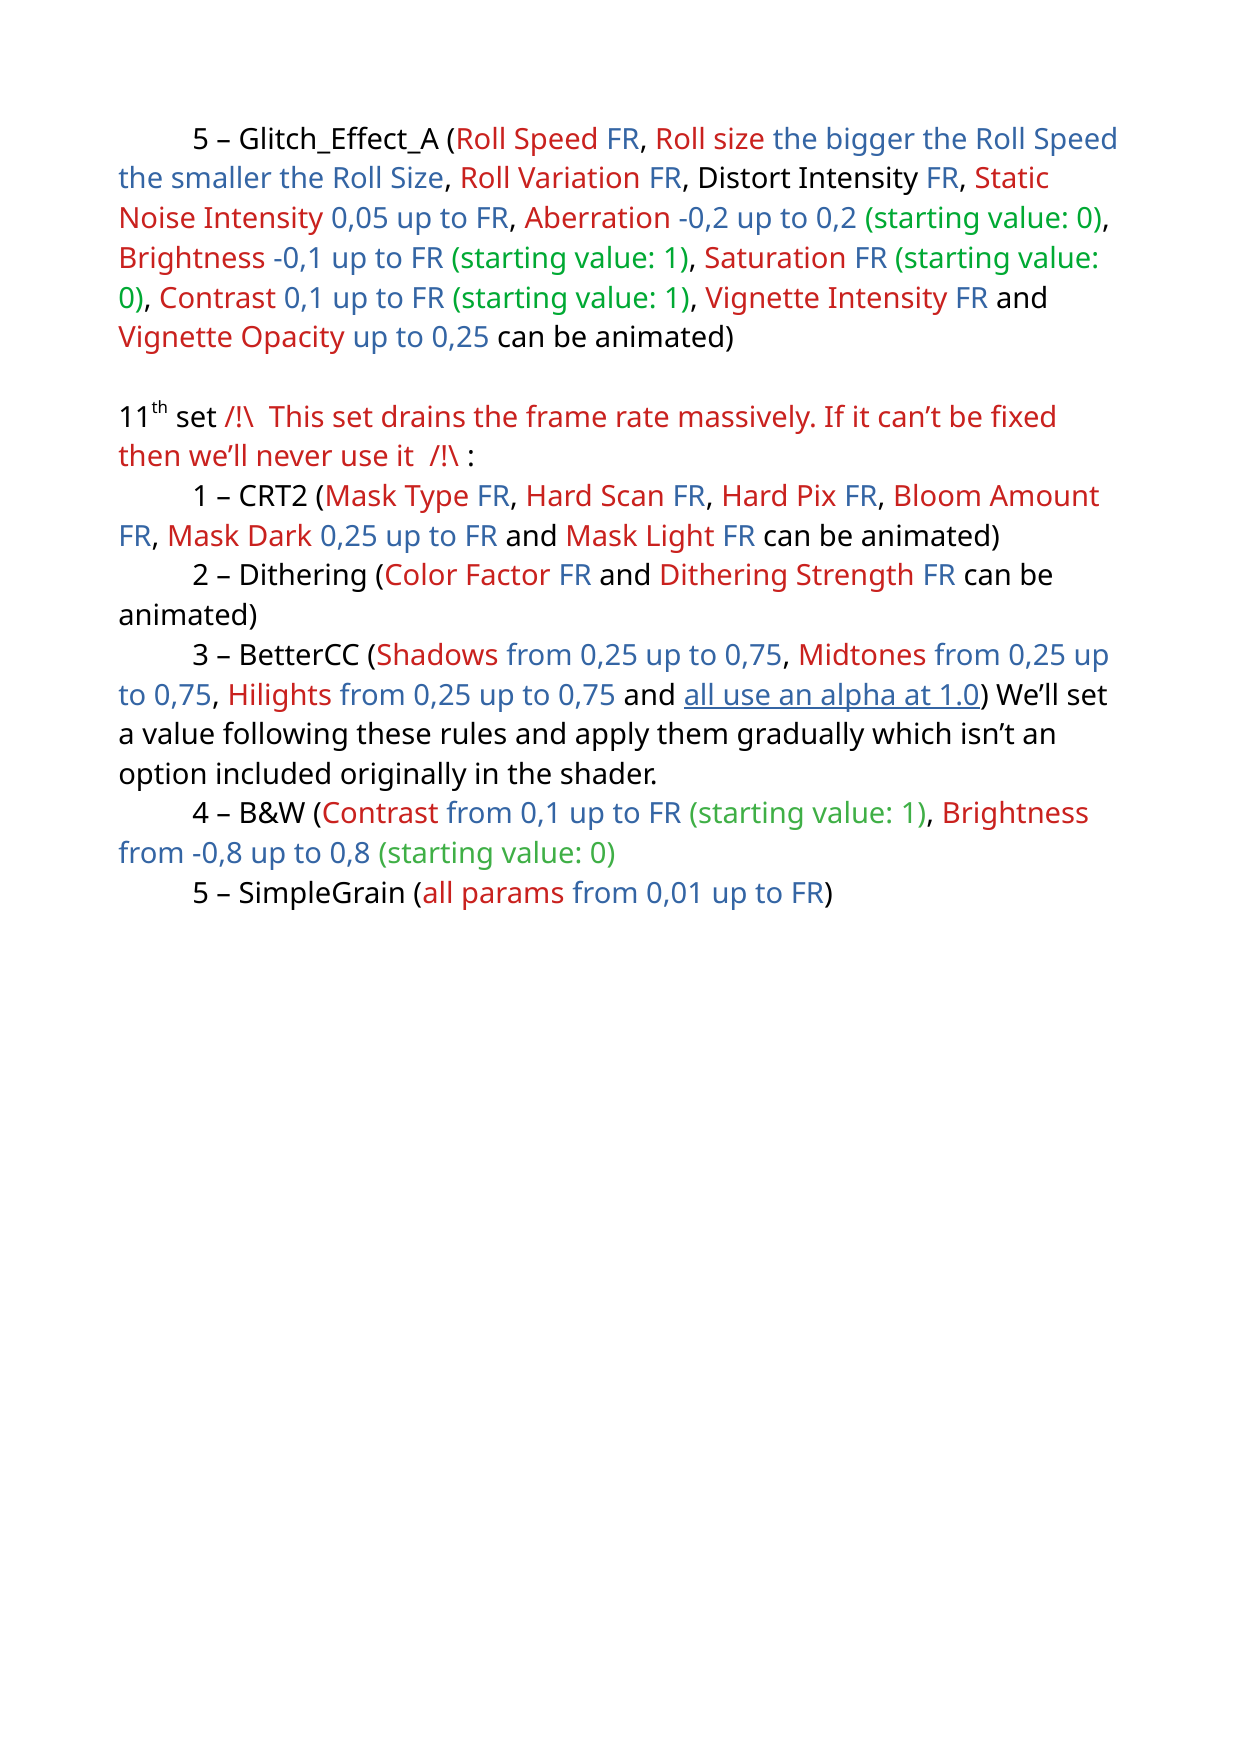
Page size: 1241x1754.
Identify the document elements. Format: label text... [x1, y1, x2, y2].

text 5 – SimpleGrain (all params from 0,01 up to FR) [118, 872, 1122, 912]
text 4 – B&W (Contrast from 0,1 up to FR (starting value: 1), Brightness from -0,8 up to 0,8 (starting value: 0) [118, 793, 1122, 872]
text 11th set /!\ This set drains the frame rate massively. If it can’t be fixed then we’ll never use it /!\ : [118, 396, 1122, 475]
text 2 – Dithering (Color Factor FR and Dithering Strength FR can be animated) [118, 555, 1122, 634]
text 3 – BetterCC (Shadows from 0,25 up to 0,75, Midtones from 0,25 up to 0,75, Hilights from 0,25 up to 0,75 and all use an alpha at 1.0) We’ll set a value following these rules and apply them gradually which isn’t an option included originally in the shader. [118, 634, 1122, 793]
text 1 – CRT2 (Mask Type FR, Hard Scan FR, Hard Pix FR, Bloom Amount FR, Mask Dark 0,25 up to FR and Mask Light FR can be animated) [118, 475, 1122, 555]
text 5 – Glitch_Effect_A (Roll Speed FR, Roll size the bigger the Roll Speed the smaller the Roll Size, Roll Variation FR, Distort Intensity FR, Static Noise Intensity 0,05 up to FR, Aberration -0,2 up to 0,2 (starting value: 0), Brightness -0,1 up to FR (starting value: 1), Saturation FR (starting value: 0), Contrast 0,1 up to FR (starting value: 1), Vignette Intensity FR and Vignette Opacity up to 0,25 can be animated) [118, 118, 1122, 356]
